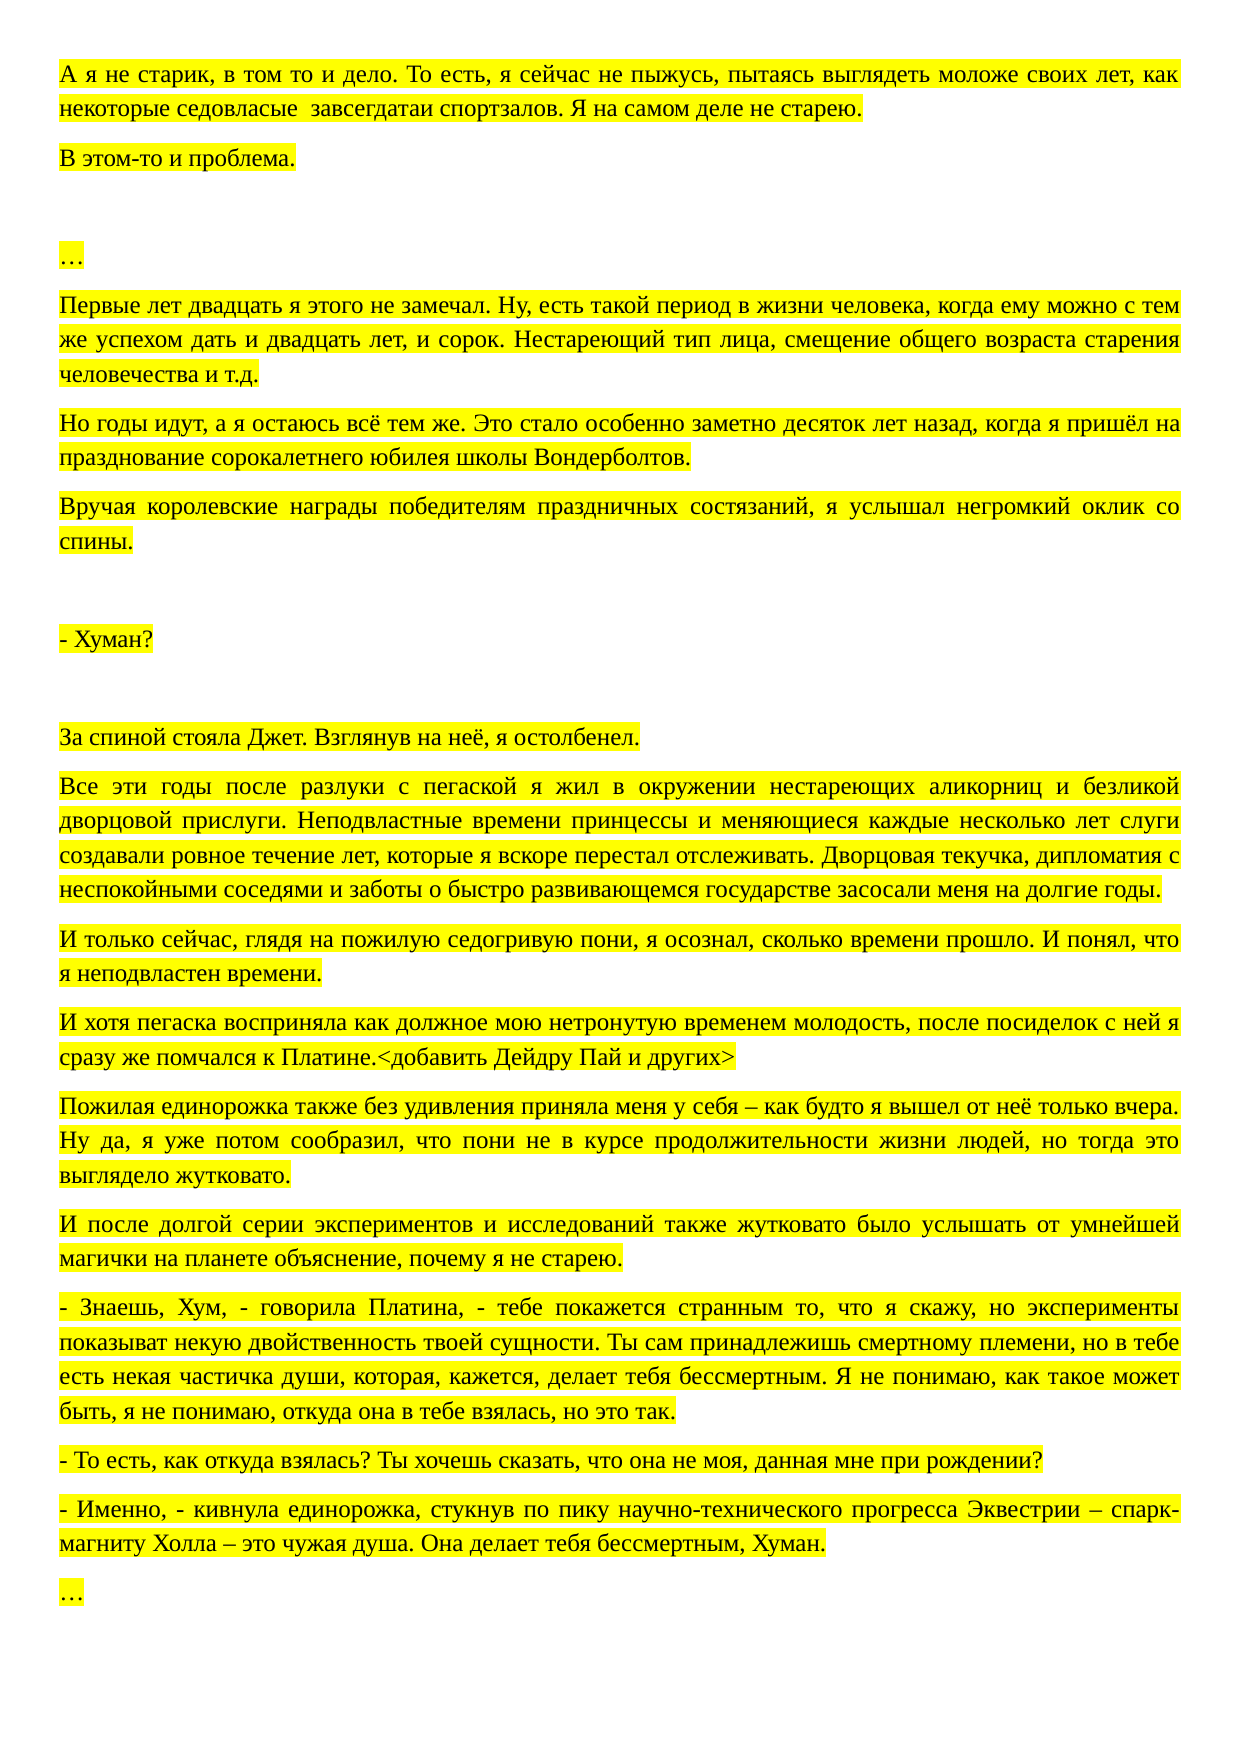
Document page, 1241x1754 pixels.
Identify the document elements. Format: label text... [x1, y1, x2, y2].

text - Хуман? [59, 624, 1181, 653]
text … [59, 1577, 1181, 1606]
text Первые лет двадцать я этого не замечал. Ну, есть такой период в жизни человека, когда ему можно с тем же успехом дать и двадцать лет, и сорок. Нестареющий тип лица, смещение общего возраста старения человечества и т.д. [59, 290, 1181, 387]
text И хотя пегаска восприняла как должное мою нетронутую временем молодость, после посиделок с ней я сразу же помчался к Платине.<добавить Дейдру Пай и других> [59, 1007, 1181, 1070]
text И после долгой серии экспериментов и исследований также жутковато было услышать от умнейшей магички на планете объяснение, почему я не старею. [59, 1209, 1181, 1272]
text - Именно, - кивнула единорожка, стукнув по пику научно-технического прогресса Эквестрии – спарк-магниту Холла – это чужая душа. Она делает тебя бессмертным, Хуман. [59, 1494, 1181, 1557]
text В этом-то и проблема. [59, 143, 1181, 171]
text Вручая королевские награды победителям праздничных состязаний, я услышал негромкий оклик со спины. [59, 491, 1181, 554]
text И только сейчас, глядя на пожилую седогривую пони, я осознал, сколько времени прошло. И понял, что я неподвластен времени. [59, 924, 1181, 987]
text За спиной стояла Джет. Взглянув на неё, я остолбенел. [59, 722, 1181, 751]
text А я не старик, в том то и дело. То есть, я сейчас не пыжусь, пытаясь выглядеть моложе своих лет, как некоторые седовласые завсегдатаи спортзалов. Я на самом деле не старею. [59, 59, 1181, 122]
text Но годы идут, а я остаюсь всё тем же. Это стало особенно заметно десяток лет назад, когда я пришёл на празднование сорокалетнего юбилея школы Вондерболтов. [59, 408, 1181, 471]
text - Знаешь, Хум, - говорила Платина, - тебе покажется странным то, что я скажу, но эксперименты показыват некую двойственность твоей сущности. Ты сам принадлежишь смертному племени, но в тебе есть некая частичка души, которая, кажется, делает тебя бессмертным. Я не понимаю, как такое может быть, я не понимаю, откуда она в тебе взялась, но это так. [59, 1292, 1181, 1424]
text Пожилая единорожка также без удивления приняла меня у себя – как будто я вышел от неё только вчера. Ну да, я уже потом сообразил, что пони не в курсе продолжительности жизни людей, но тогда это выглядело жутковато. [59, 1091, 1181, 1188]
text Все эти годы после разлуки с пегаской я жил в окружении нестареющих аликорниц и безликой дворцовой прислуги. Неподвластные времени принцессы и меняющиеся каждые несколько лет слуги создавали ровное течение лет, которые я вскоре перестал отслеживать. Дворцовая текучка, дипломатия с неспокойными соседями и заботы о быстро развивающемся государстве засосали меня на долгие годы. [59, 771, 1181, 903]
text - То есть, как откуда взялась? Ты хочешь сказать, что она не моя, данная мне при рождении? [59, 1445, 1181, 1473]
text … [59, 241, 1181, 269]
